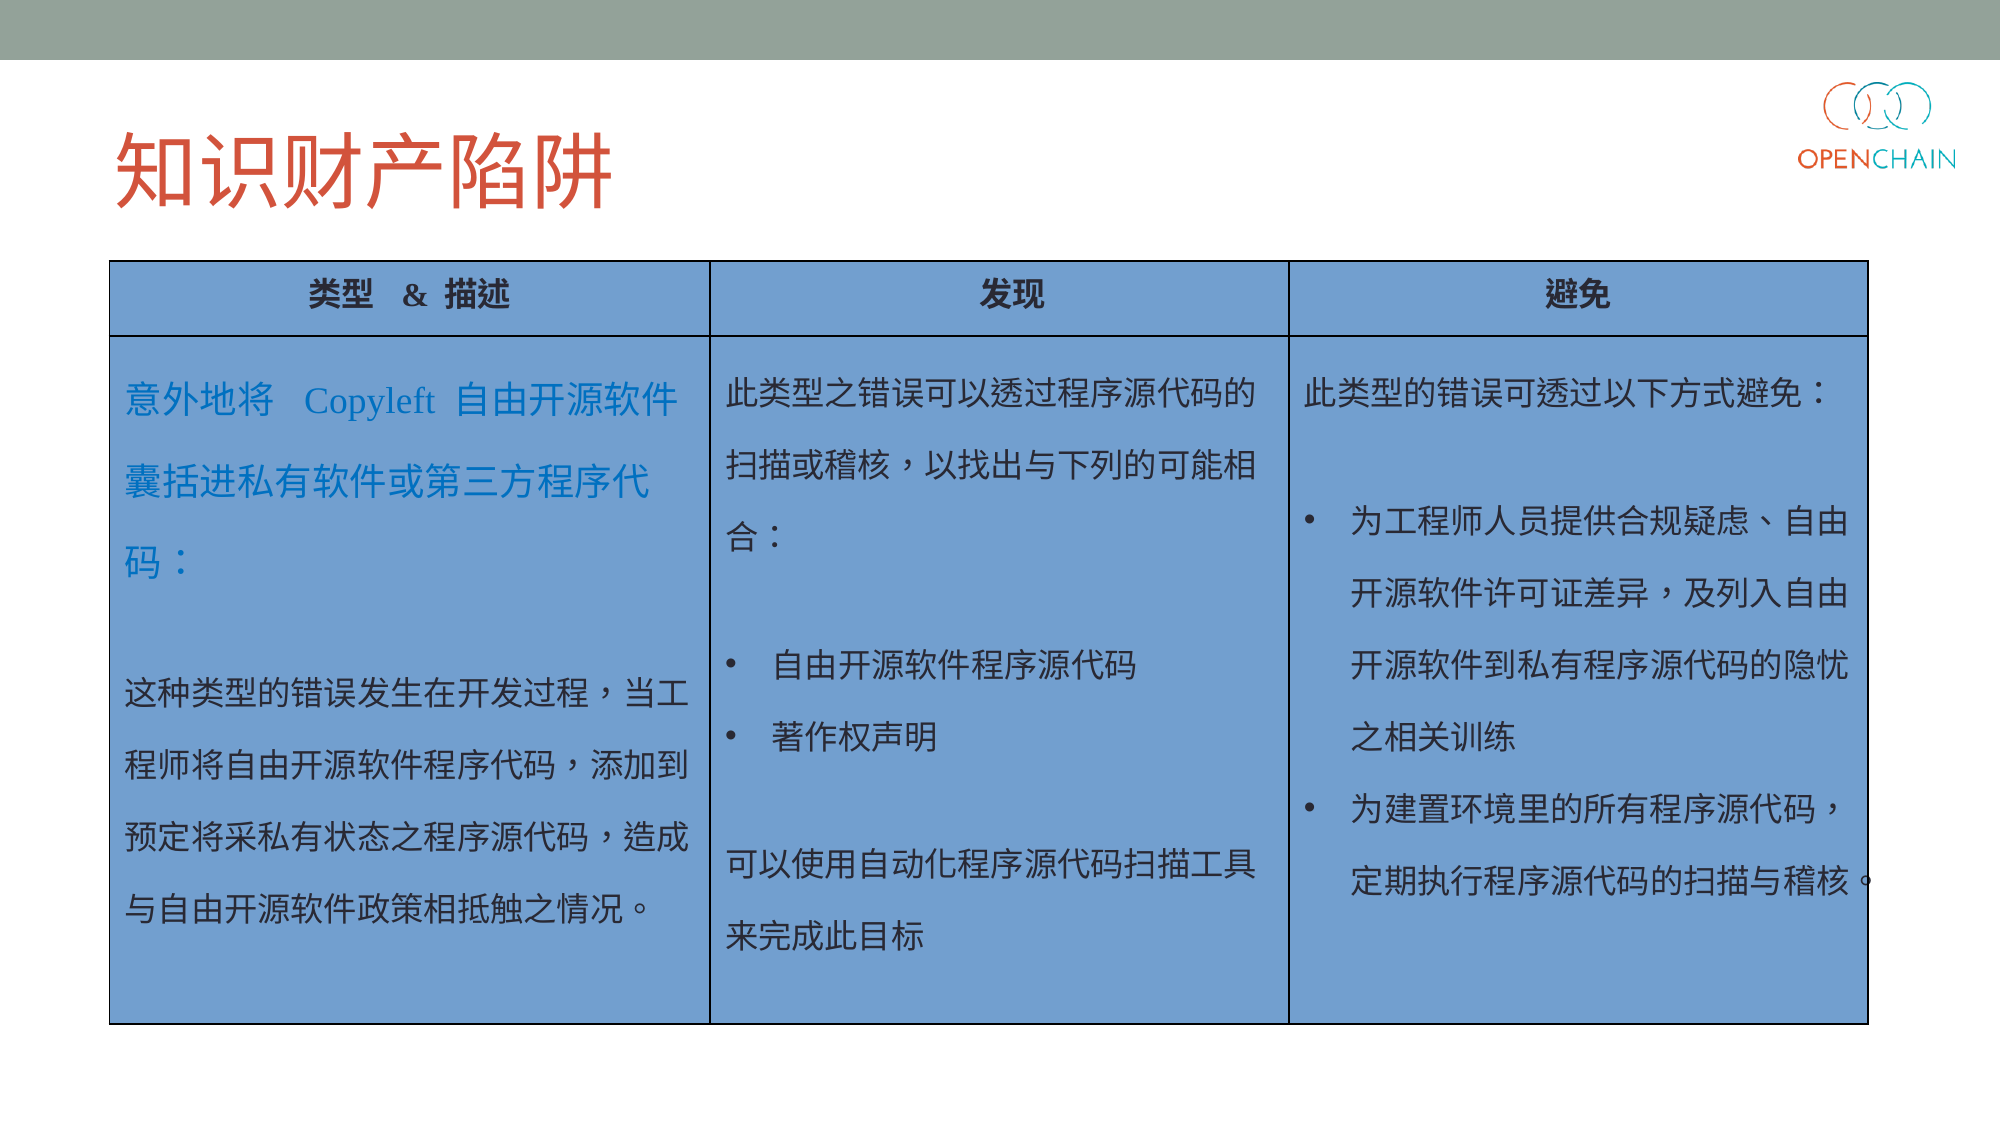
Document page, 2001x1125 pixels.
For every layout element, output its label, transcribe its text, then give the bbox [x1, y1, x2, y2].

table_cell 此类型的错误可透过以下方式避免： 为工程师人员提供合规疑虑、自由开源软件许可证差异，及列入自由开源软件到私有程序源代码的隐忧之相关训练 为建置环境里的所有程序源代码，定期执行程序源代码的扫描与稽核。 [1290, 337, 1867, 1023]
table_cell 此类型之错误可以透过程序源代码的扫描或稽核，以找出与下列的可能相合： 自由开源软件程序源代码 著作权声明 可以使用自动化程序源代码扫描工具来完成此目标 [711, 337, 1288, 1023]
table_header 发现 [711, 262, 1288, 335]
table_header 避免 [1290, 262, 1867, 335]
picture [1798, 82, 1955, 169]
table_header 类型 & 描述 [110, 262, 709, 335]
table_cell 意外地将 Copyleft 自由开源软件囊括进私有软件或第三方程序代码： 这种类型的错误发生在开发过程，当工程师将自由开源软件程序代码，添加到预定将采私有状态之程序源代码，造成与自由开源软件政策相抵触之情况。 [110, 337, 709, 1023]
title 知识财产陷阱 [99, 87, 1900, 250]
